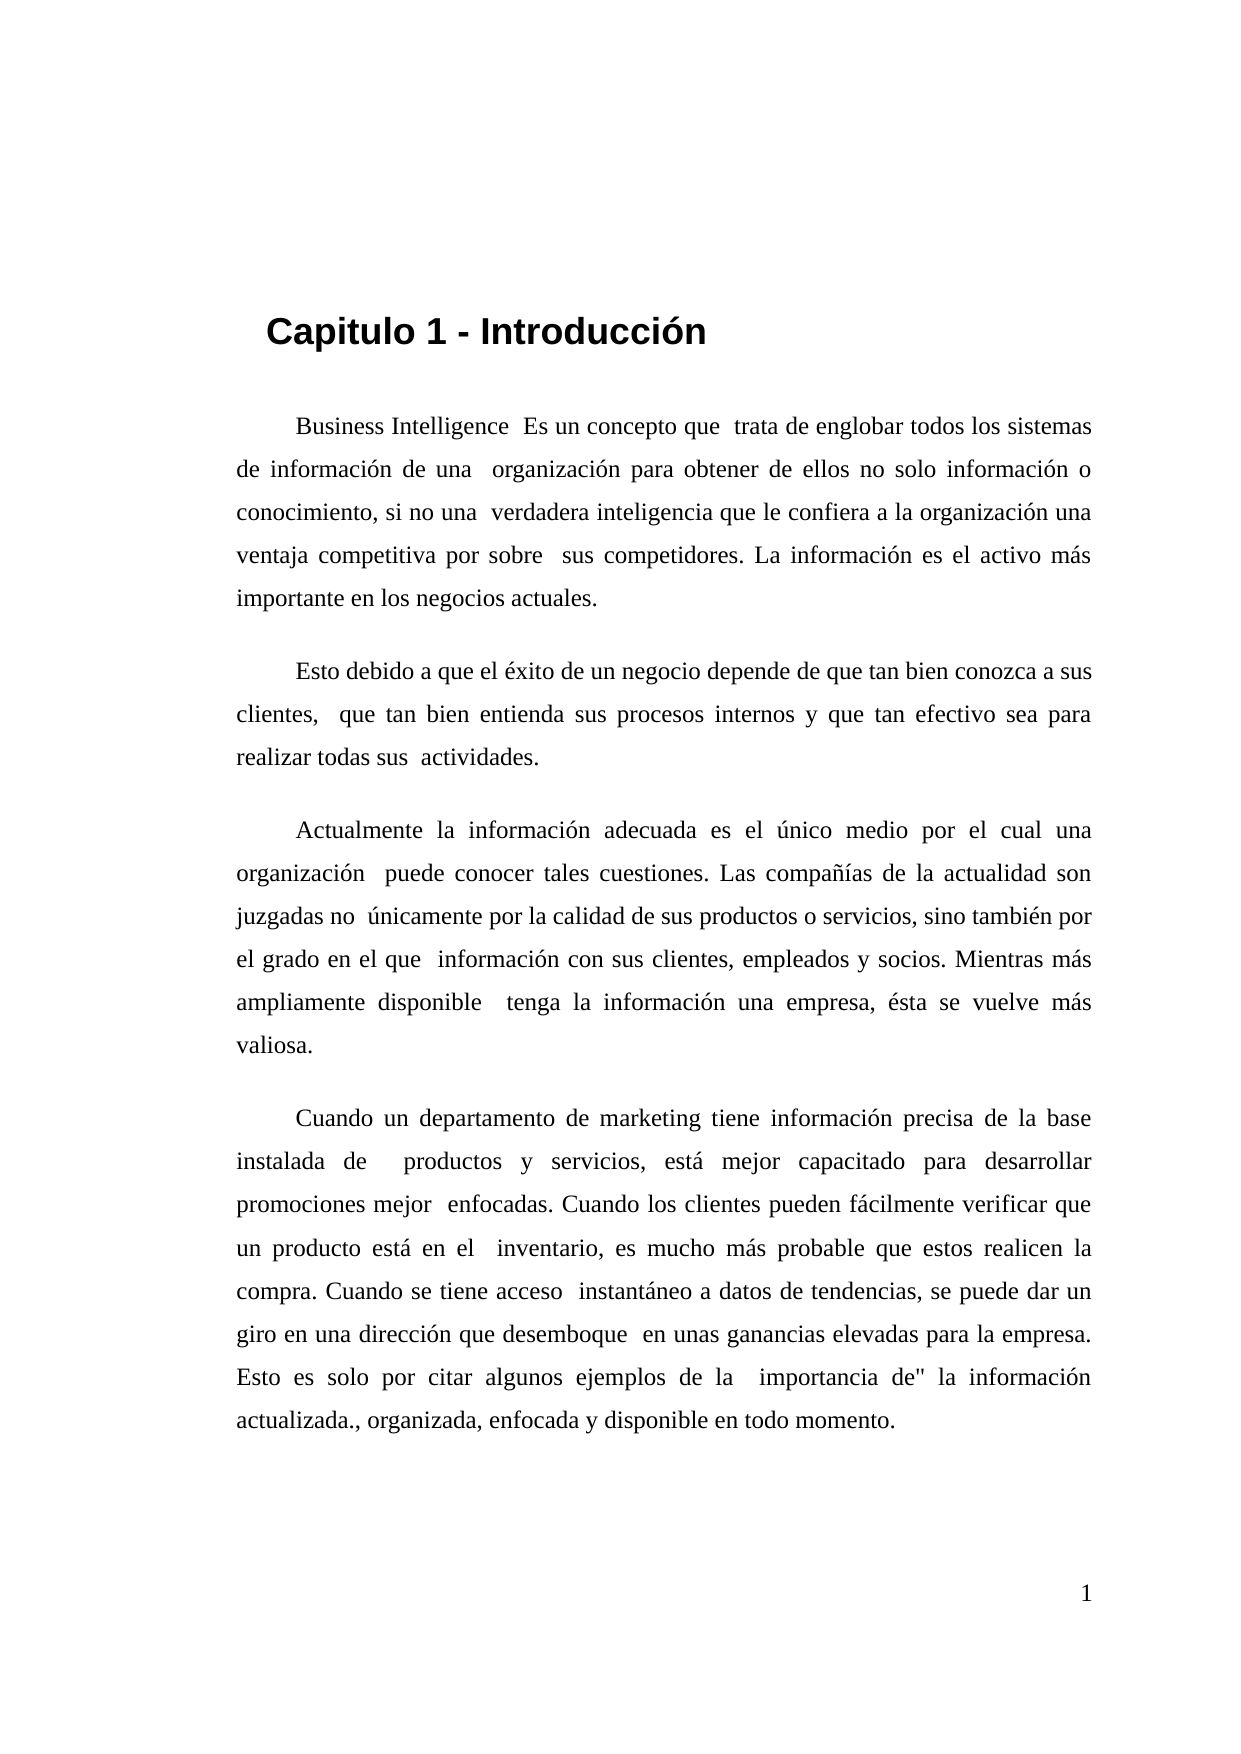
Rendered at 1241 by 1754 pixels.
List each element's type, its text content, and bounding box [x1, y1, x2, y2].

text Actualmente la información adecuada es el único medio por el cual una organización puede conocer tales cuestiones. Las compañías de la actualidad son juzgadas no únicamente por la calidad de sus productos o servicios, sino también por el grado en el que información con sus clientes, empleados y socios. Mientras más ampliamente disponible tenga la información una empresa, ésta se vuelve más valiosa. [236, 815, 1093, 1059]
text Business Intelligence Es un concepto que trata de englobar todos los sistemas de información de una organización para obtener de ellos no solo información o conocimiento, si no una verdadera inteligencia que le confiera a la organización una ventaja competitiva por sobre sus competidores. La información es el activo más importante en los negocios actuales. [236, 411, 1093, 612]
subtitle Capitulo 1 - Introducción [236, 309, 1093, 352]
text Esto debido a que el éxito de un negocio depende de que tan bien conozca a sus clientes, que tan bien entienda sus procesos internos y que tan efectivo sea para realizar todas sus actividades. [236, 656, 1093, 771]
text Cuando un departamento de marketing tiene información precisa de la base instalada de productos y servicios, está mejor capacitado para desarrollar promociones mejor enfocadas. Cuando los clientes pueden fácilmente verificar que un producto está en el inventario, es mucho más probable que estos realicen la compra. Cuando se tiene acceso instantáneo a datos de tendencias, se puede dar un giro en una dirección que desemboque en unas ganancias elevadas para la empresa. Esto es solo por citar algunos ejemplos de la importancia de" la información actualizada., organizada, enfocada y disponible en todo momento. [236, 1103, 1093, 1434]
